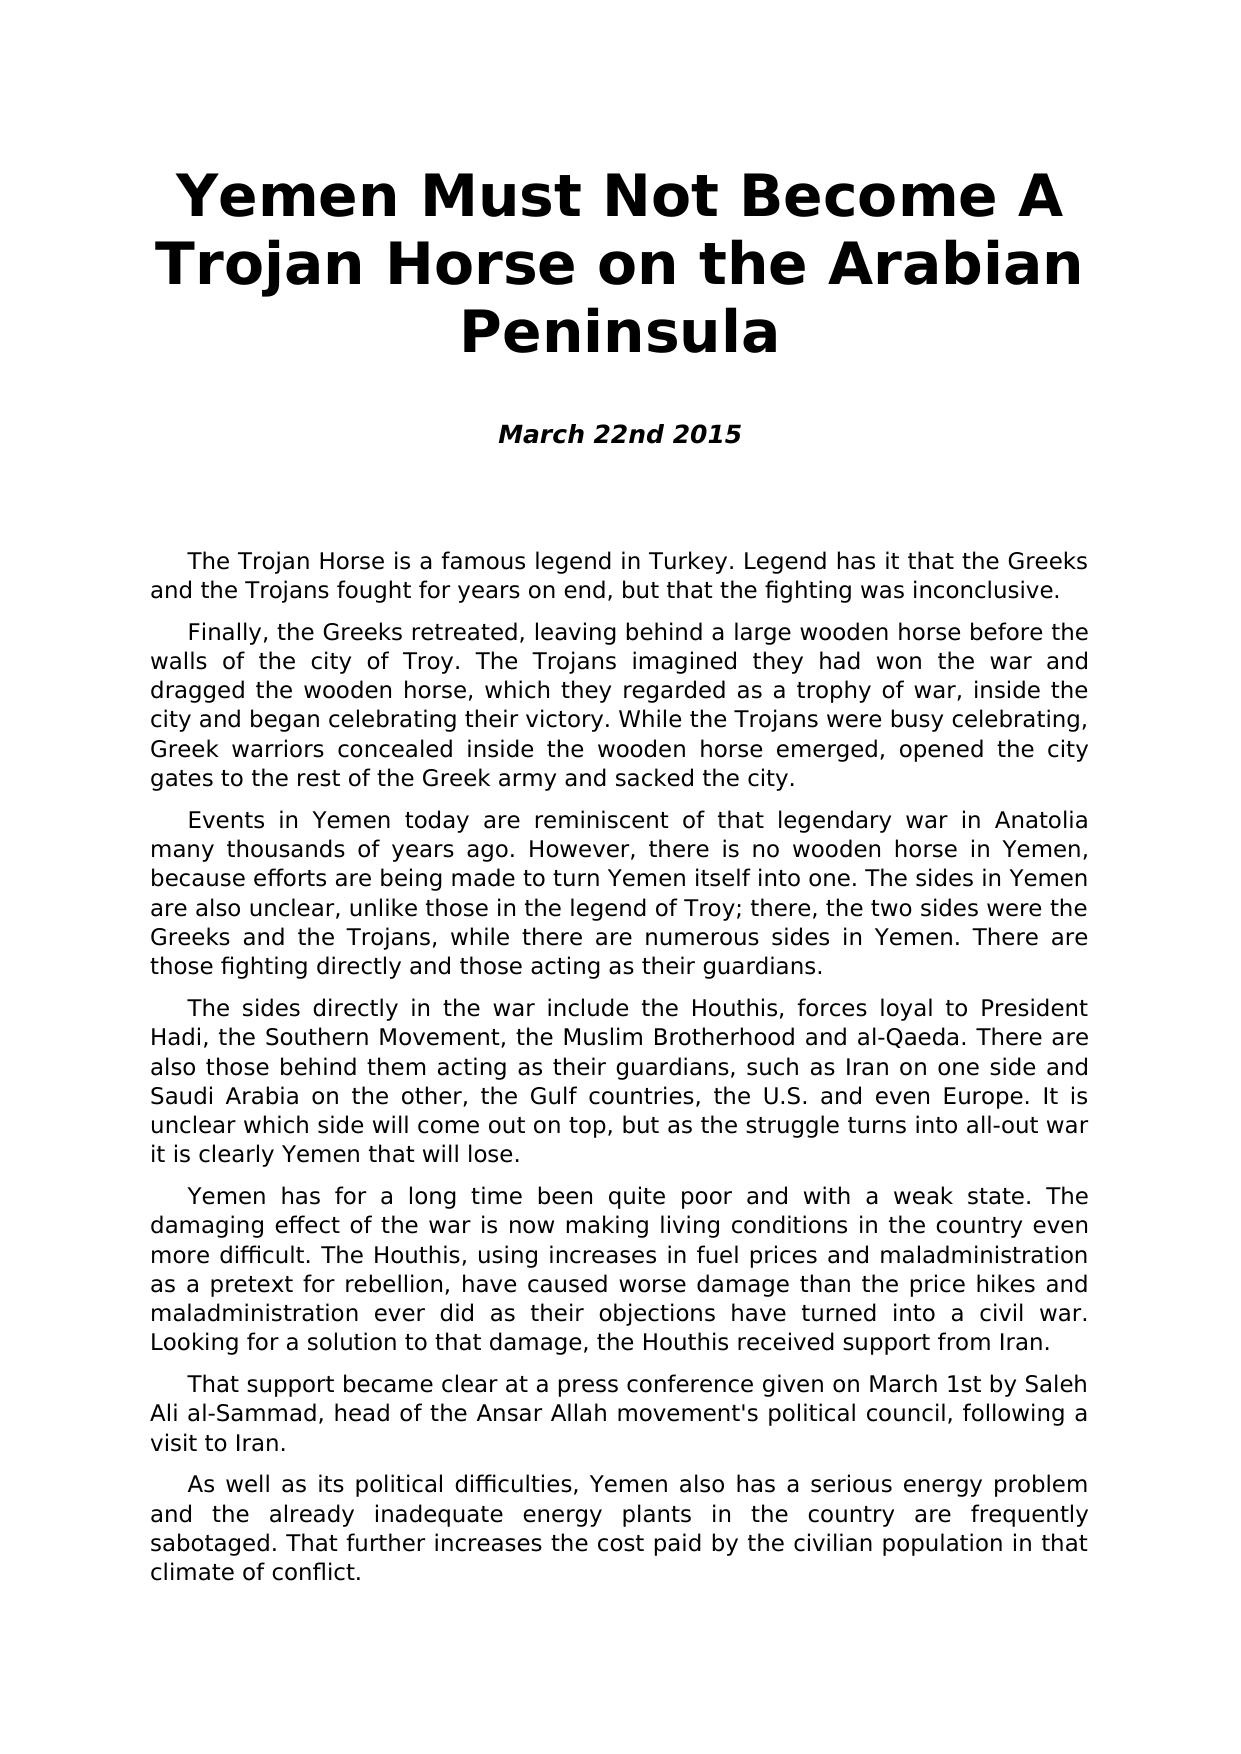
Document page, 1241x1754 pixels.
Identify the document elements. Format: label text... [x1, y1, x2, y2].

text Events in Yemen today are reminiscent of that legendary war in Anatolia many thousands of years ago. However, there is no wooden horse in Yemen, because efforts are being made to turn Yemen itself into one. The sides in Yemen are also unclear, unlike those in the legend of Troy; there, the two sides were the Greeks and the Trojans, while there are numerous sides in Yemen. There are those fighting directly and those acting as their guardians. [150, 807, 1090, 980]
text The sides directly in the war include the Houthis, forces loyal to President Hadi, the Southern Movement, the Muslim Brotherhood and al-Qaeda. There are also those behind them acting as their guardians, such as Iran on one side and Saudi Arabia on the other, the Gulf countries, the U.S. and even Europe. It is unclear which side will come out on top, but as the struggle turns into all-out war it is clearly Yemen that will lose. [150, 995, 1090, 1168]
text The Trojan Horse is a famous legend in Turkey. Legend has it that the Greeks and the Trojans fought for years on end, but that the fighting was inconclusive. [150, 548, 1090, 604]
text As well as its political difficulties, Yemen also has a serious energy problem and the already inadequate energy plants in the country are frequently sabotaged. That further increases the cost paid by the civilian population in that climate of conflict. [150, 1472, 1090, 1586]
text Yemen has for a long time been quite poor and with a weak state. The damaging effect of the war is now making living conditions in the country even more difficult. The Houthis, using increases in fuel prices and maladministration as a pretext for rebellion, have caused worse damage than the price hikes and maladministration ever did as their objections have turned into a civil war. Looking for a solution to that damage, the Houthis received support from Iran. [150, 1183, 1090, 1356]
text That support became clear at a press conference given on March 1st by Saleh Ali al-Sammad, head of the Ansar Allah movement's political council, following a visit to Iran. [150, 1371, 1090, 1457]
subtitle Yemen Must Not Become A Trojan Horse on the Arabian Peninsula [150, 162, 1090, 366]
text Finally, the Greeks retreated, leaving behind a large wooden horse before the walls of the city of Troy. The Trojans imagined they had won the war and dragged the wooden horse, which they regarded as a trophy of war, inside the city and began celebrating their victory. While the Trojans were busy celebrating, Greek warriors concealed inside the wooden horse emerged, opened the city gates to the rest of the Greek army and sacked the city. [150, 619, 1090, 792]
text March 22nd 2015 [150, 421, 1090, 450]
